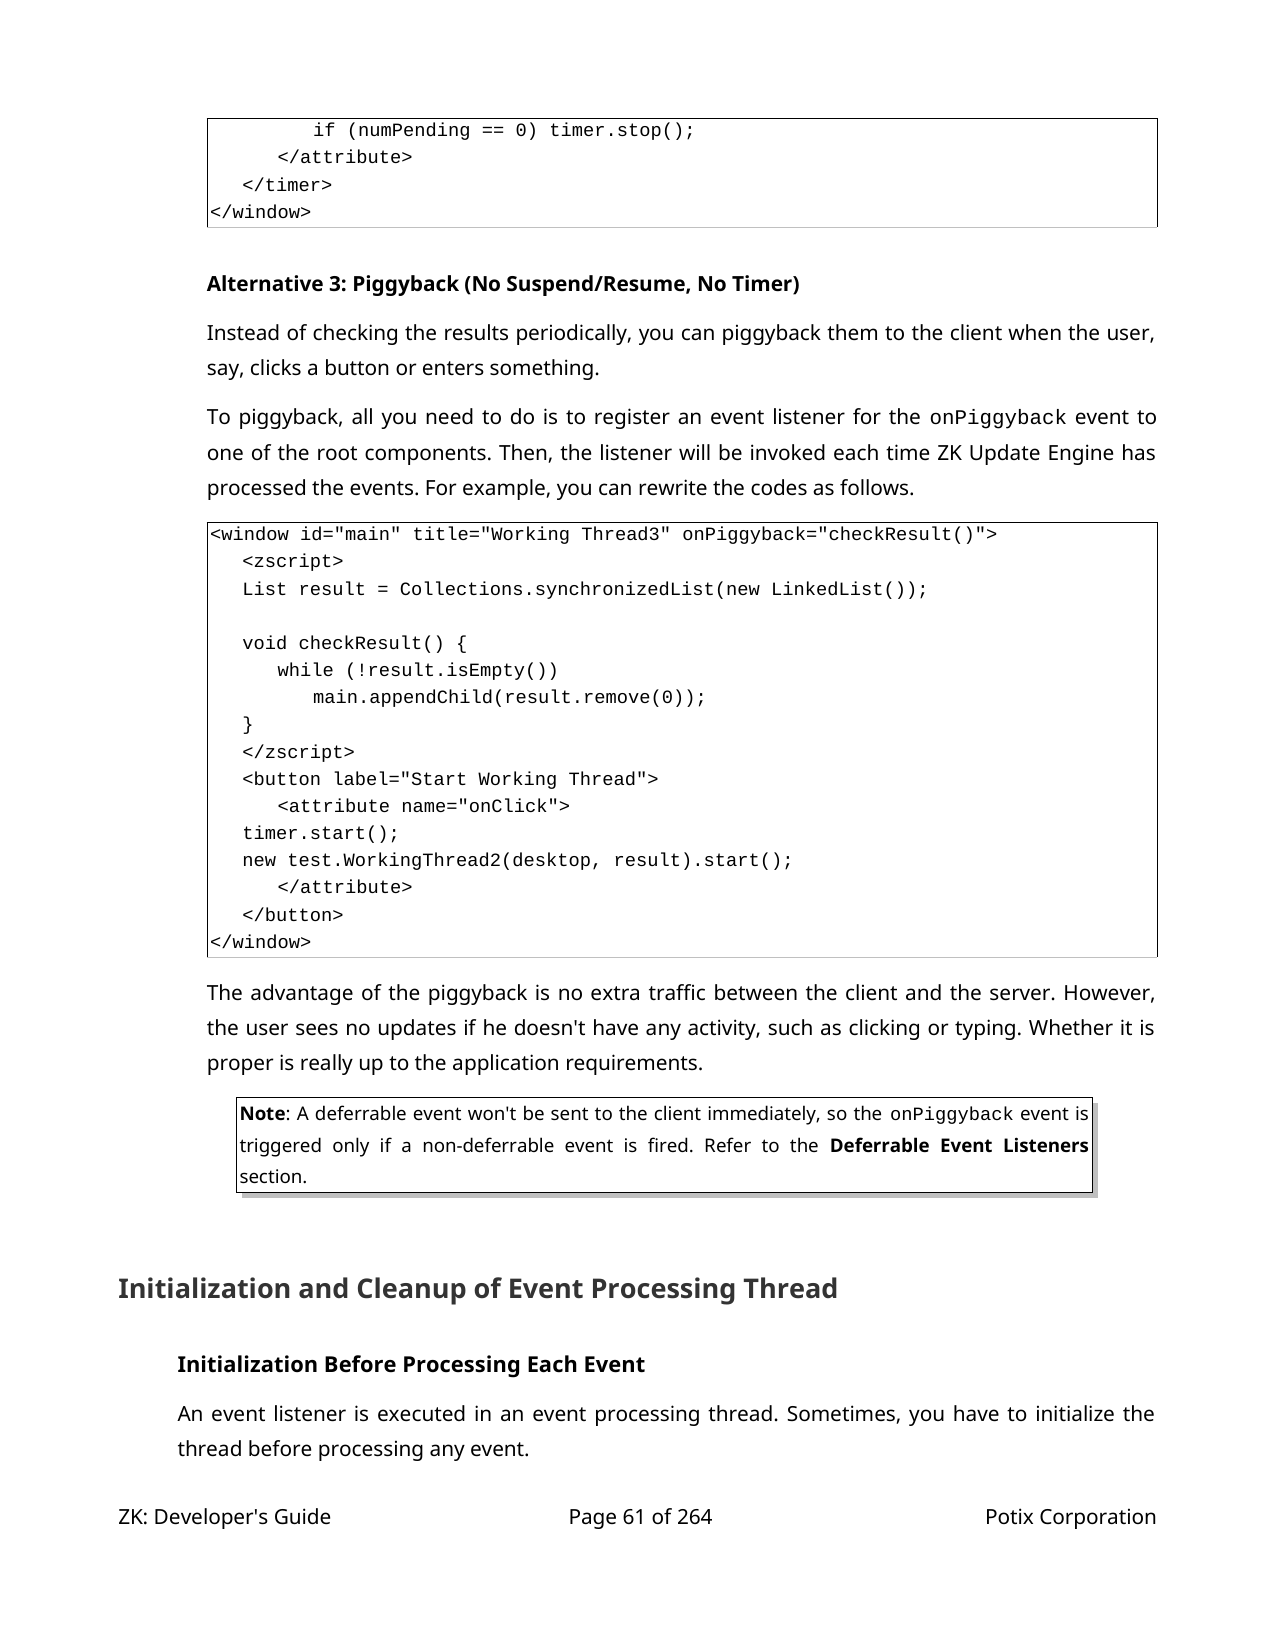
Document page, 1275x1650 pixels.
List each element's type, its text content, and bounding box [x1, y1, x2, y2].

text </zscript> [208, 739, 1157, 764]
text <window id="main" title="Working Thread3" onPiggyback="checkResult()"> [208, 523, 1157, 546]
text <button label="Start Working Thread"> [208, 767, 1157, 791]
text } [208, 712, 1157, 737]
text To piggyback, all you need to do is to register an event listener for the onPiggyback event to one of the root components. Then, the listener will be invoked each time ZK Update Engine has processed the events. For example, you can rewrite the codes as follows. [207, 402, 1157, 501]
text <zscript> [208, 549, 1157, 573]
subtitle Initialization and Cleanup of Event Processing Thread [118, 1269, 1157, 1306]
text Note: A deferrable event won't be sent to the client immediately, so the onPiggyback event is triggered only if a non-deferrable event is fired. Refer to the Deferrable Event Listeners section. [237, 1098, 1092, 1192]
subtitle Alternative 3: Piggyback (No Suspend/Resume, No Timer) [207, 269, 1157, 298]
text <attribute name="onClick"> [208, 794, 1157, 818]
text if (numPending == 0) timer.stop(); [208, 119, 1157, 142]
text Instead of checking the results periodically, you can piggyback them to the client when the user, say, clicks a button or enters something. [207, 318, 1157, 382]
text </button> [208, 903, 1157, 927]
text List result = Collections.synchronizedList(new LinkedList()); [208, 576, 1157, 601]
subtitle Initialization Before Processing Each Event [177, 1348, 1157, 1378]
text </window> [208, 930, 1157, 957]
text main.appendChild(result.remove(0)); [208, 685, 1157, 709]
text </window> [208, 200, 1157, 227]
text void checkResult() { [208, 631, 1157, 655]
text </timer> [208, 172, 1157, 197]
text An event listener is executed in an event processing thread. Sometimes, you have to initialize the thread before processing any event. [177, 1399, 1157, 1463]
text </attribute> [208, 875, 1157, 900]
text timer.start(); [208, 821, 1157, 845]
text </attribute> [208, 145, 1157, 169]
text while (!result.isEmpty()) [208, 658, 1157, 682]
text new test.WorkingThread2(desktop, result).start(); [208, 848, 1157, 872]
text The advantage of the piggyback is no extra traffic between the client and the server. However, the user sees no updates if he doesn't have any activity, such as clicking or typing. Whether it is proper is really up to the application requirements. [207, 978, 1157, 1076]
